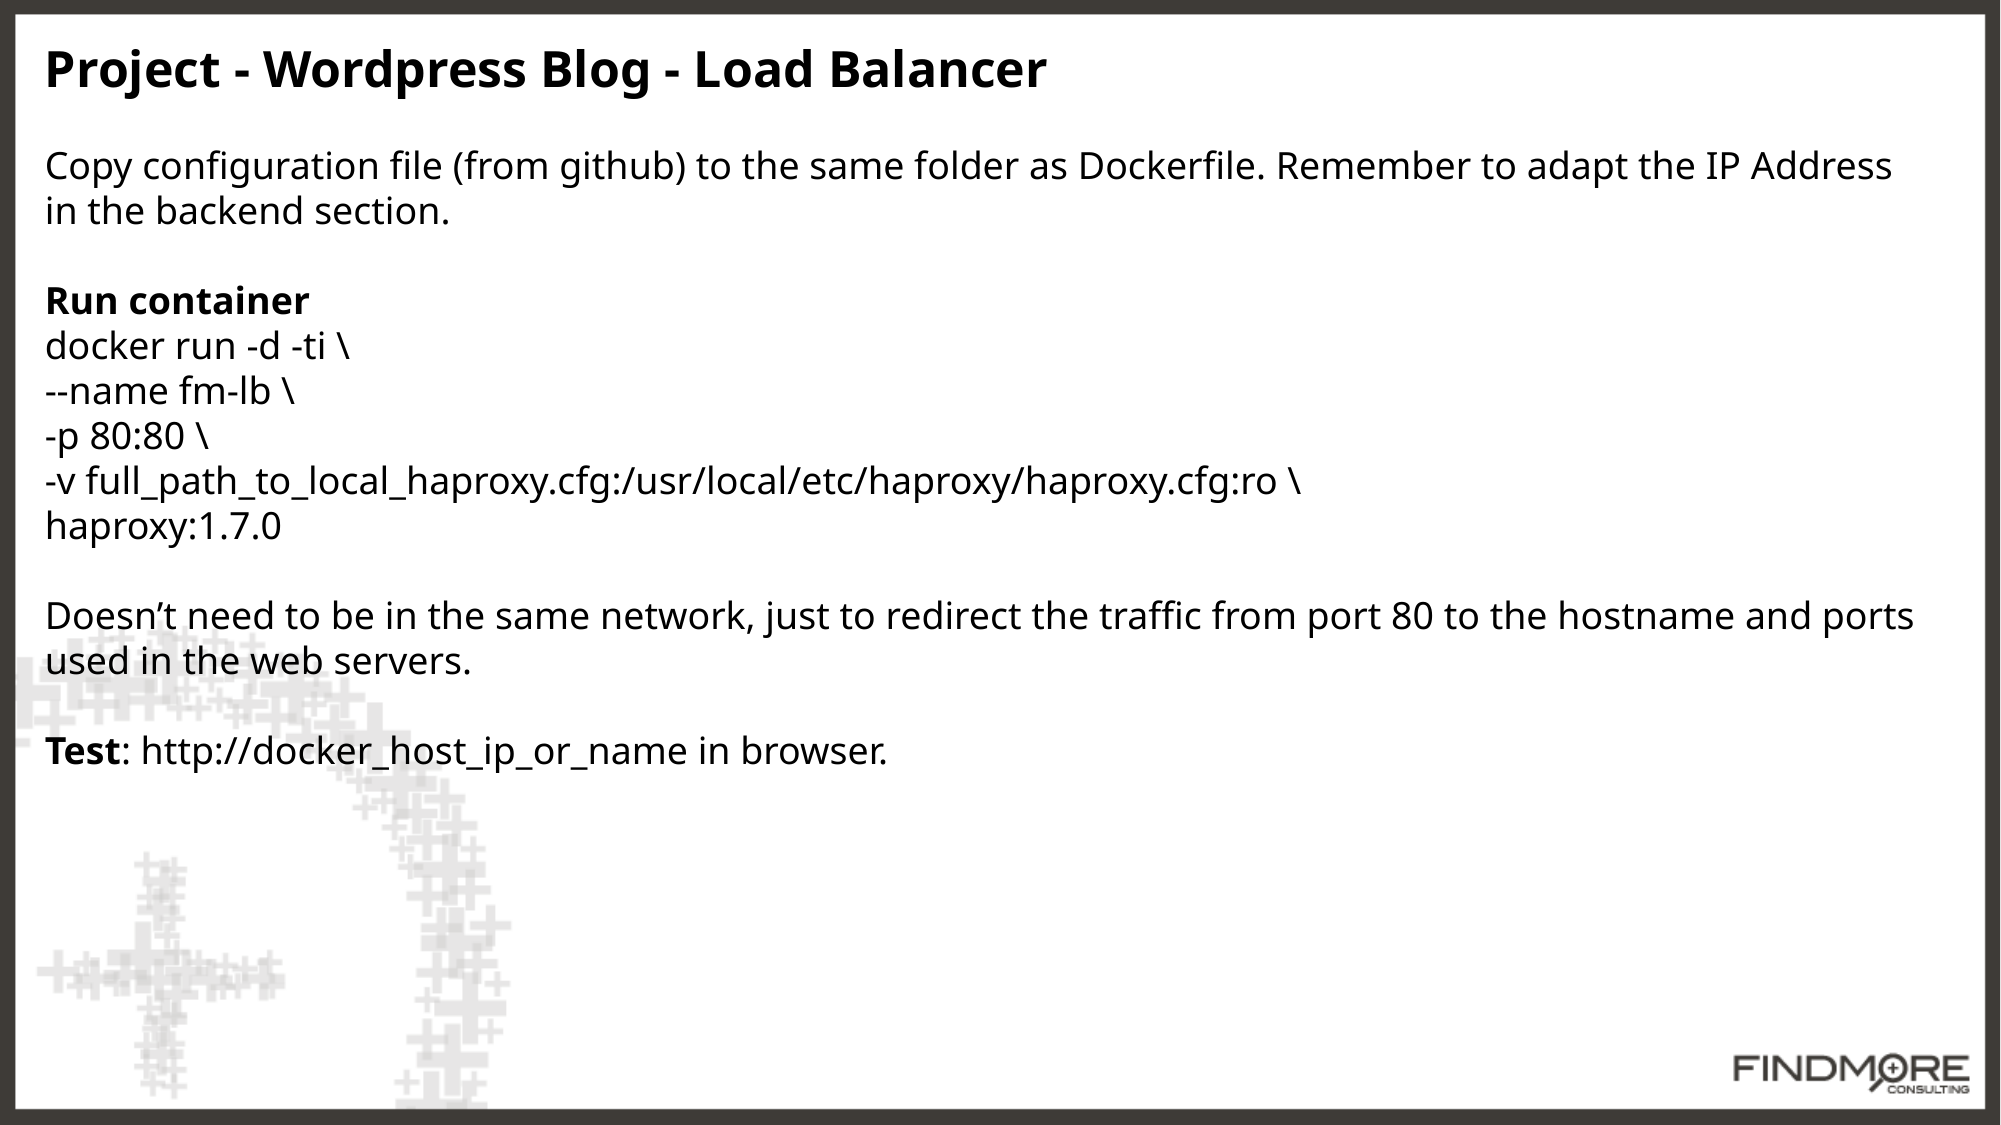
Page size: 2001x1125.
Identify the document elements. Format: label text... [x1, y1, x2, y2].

picture [0, 0, 2001, 1125]
text_box Project - Wordpress Blog - Load Balancer Copy configuration file (from github) to the same folder as Dockerfile. Remember to adapt the IP Address in the backend section. Run container docker run -d -ti \ --name fm-lb \ -p 80:80 \ -v full_path_to_local_haproxy.cfg:/usr/local/etc/haproxy/haproxy.cfg:ro \ haproxy:1.7.0 Doesn’t need to be in the same network, just to redirect the traffic from port 80 to the hostname and ports used in the web servers. Test: http://docker_host_ip_or_name in browser. [29, 29, 1950, 1054]
